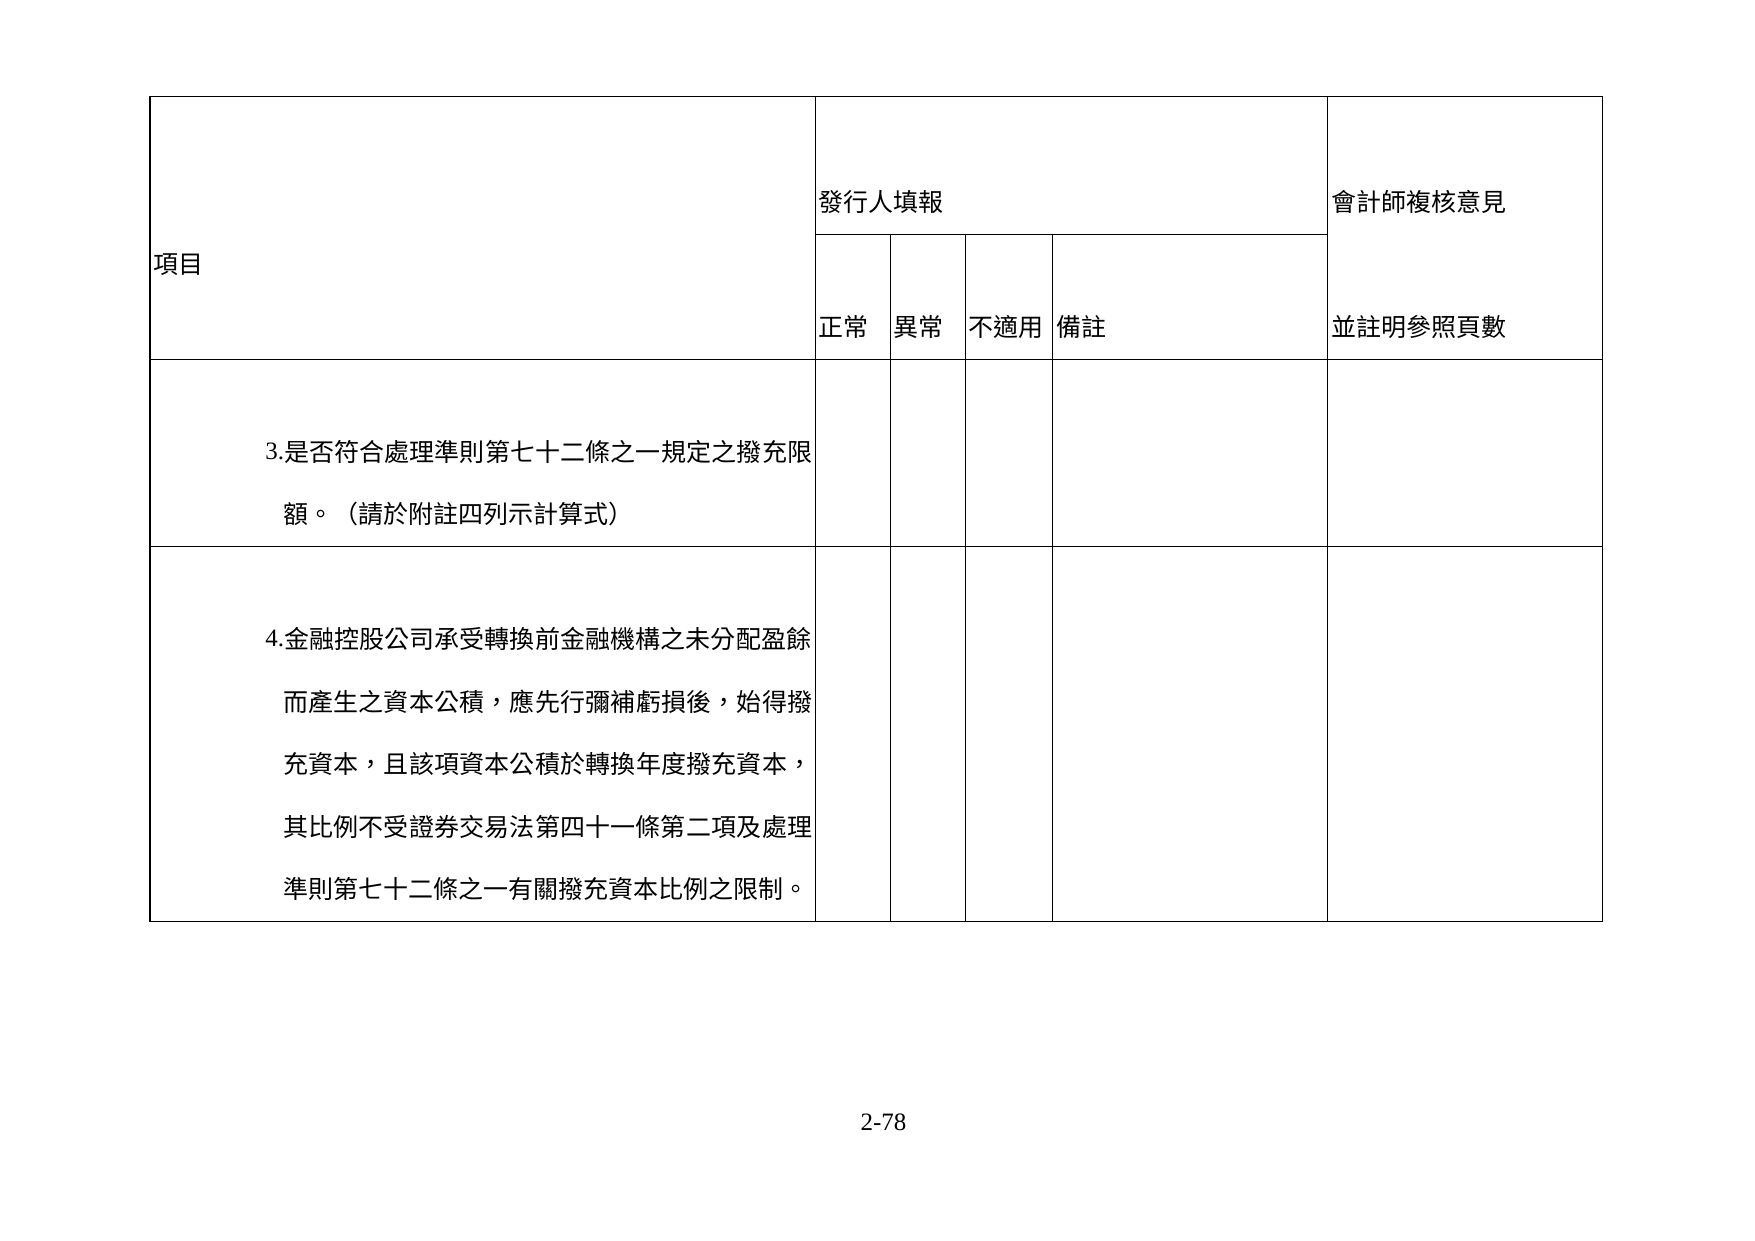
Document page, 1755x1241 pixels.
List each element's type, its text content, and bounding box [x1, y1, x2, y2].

table_cell 4.金融控股公司承受轉換前金融機構之未分配盈餘而產生之資本公積，應先行彌補虧損後，始得撥充資本，且該項資本公積於轉換年度撥充資本，其比例不受證券交易法第四十一條第二項及處理準則第七十二條之一有關撥充資本比例之限制。 [151, 547, 815, 921]
table_cell 備註 [1053, 235, 1327, 358]
table_cell [1053, 360, 1327, 546]
table_cell [891, 547, 965, 921]
table_header 會計師複核意見 並註明參照頁數 [1328, 97, 1602, 358]
table_header 發行人填報 [816, 97, 1327, 233]
table_cell 3.是否符合處理準則第七十二條之一規定之撥充限額。（請於附註四列示計算式） [151, 360, 815, 546]
table_cell [966, 360, 1052, 546]
table_cell [891, 360, 965, 546]
table_cell [816, 547, 890, 921]
table_header 項目 [151, 97, 815, 358]
table_cell [816, 360, 890, 546]
table_cell 異常 [891, 235, 965, 358]
table_cell 正常 [816, 235, 890, 358]
table_cell [966, 547, 1052, 921]
table_cell [1328, 547, 1602, 921]
table_cell [1053, 547, 1327, 921]
table_cell [1328, 360, 1602, 546]
table_cell 不適用 [966, 235, 1052, 358]
